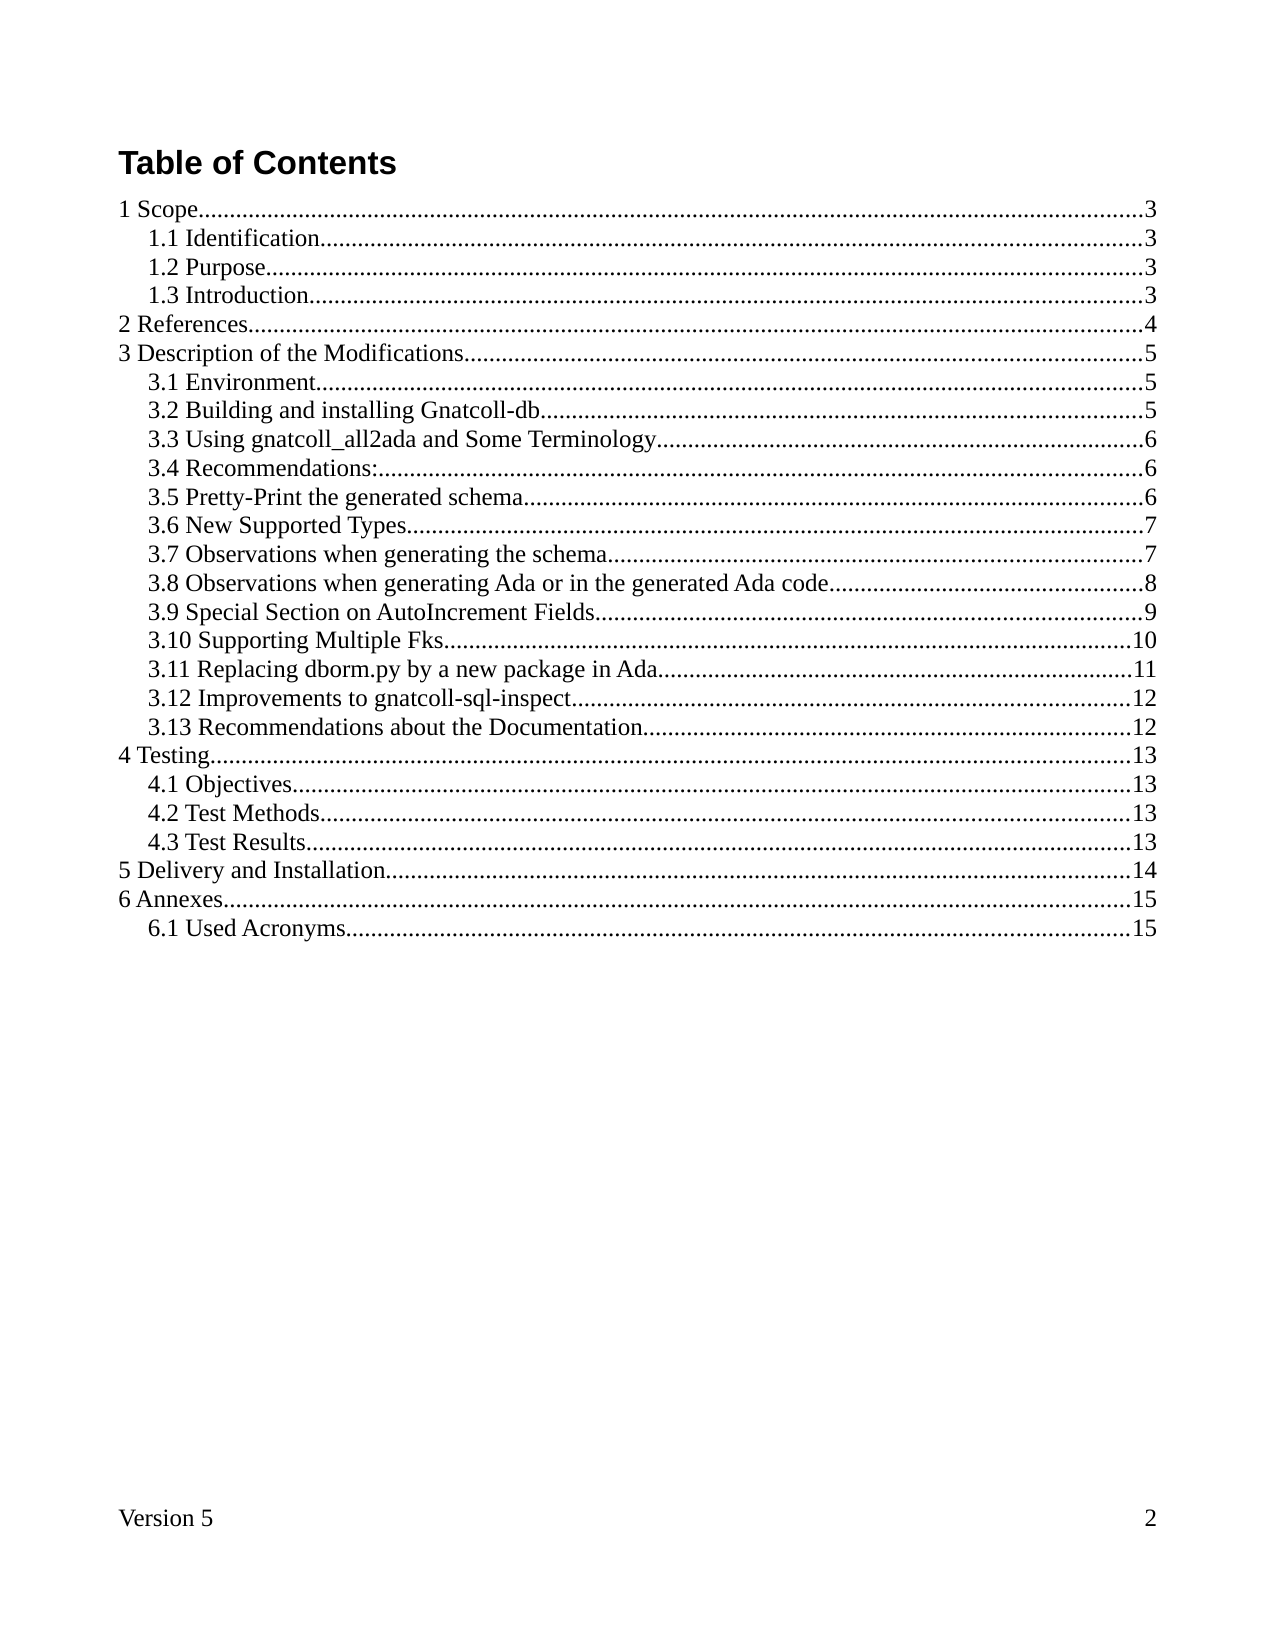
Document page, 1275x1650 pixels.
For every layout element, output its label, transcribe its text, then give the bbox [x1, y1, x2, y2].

text 6.1 Used Acronyms 15 [148, 913, 1157, 942]
text 3.10 Supporting Multiple Fks 10 [148, 625, 1157, 654]
text 4.1 Objectives 13 [148, 769, 1157, 798]
text 1.1 Identification 3 [148, 223, 1157, 252]
text 3.12 Improvements to gnatcoll-sql-inspect 12 [148, 683, 1157, 712]
text 3.5 Pretty-Print the generated schema 6 [148, 482, 1157, 510]
text 1.3 Introduction 3 [148, 280, 1157, 309]
text 4 Testing 13 [118, 740, 1157, 769]
text 4.2 Test Methods 13 [148, 798, 1157, 827]
text 3.1 Environment 5 [148, 367, 1157, 395]
text 3.6 New Supported Types 7 [148, 510, 1157, 539]
text 3.13 Recommendations about the Documentation 12 [148, 712, 1157, 740]
text 2 References 4 [118, 309, 1157, 338]
text 3.2 Building and installing Gnatcoll-db 5 [148, 395, 1157, 424]
subtitle Table of Contents [118, 143, 1157, 182]
text 3.8 Observations when generating Ada or in the generated Ada code 8 [148, 568, 1157, 597]
text 5 Delivery and Installation 14 [118, 855, 1157, 884]
text 3 Description of the Modifications 5 [118, 338, 1157, 367]
text 1.2 Purpose 3 [148, 252, 1157, 280]
text 1 Scope 3 [118, 194, 1157, 223]
text 3.7 Observations when generating the schema 7 [148, 539, 1157, 568]
text 3.11 Replacing dborm.py by a new package in Ada 11 [148, 654, 1157, 683]
text 6 Annexes 15 [118, 884, 1157, 913]
text 3.9 Special Section on AutoIncrement Fields 9 [148, 597, 1157, 625]
text 3.4 Recommendations: 6 [148, 453, 1157, 482]
text 3.3 Using gnatcoll_all2ada and Some Terminology 6 [148, 424, 1157, 453]
text 4.3 Test Results 13 [148, 827, 1157, 855]
